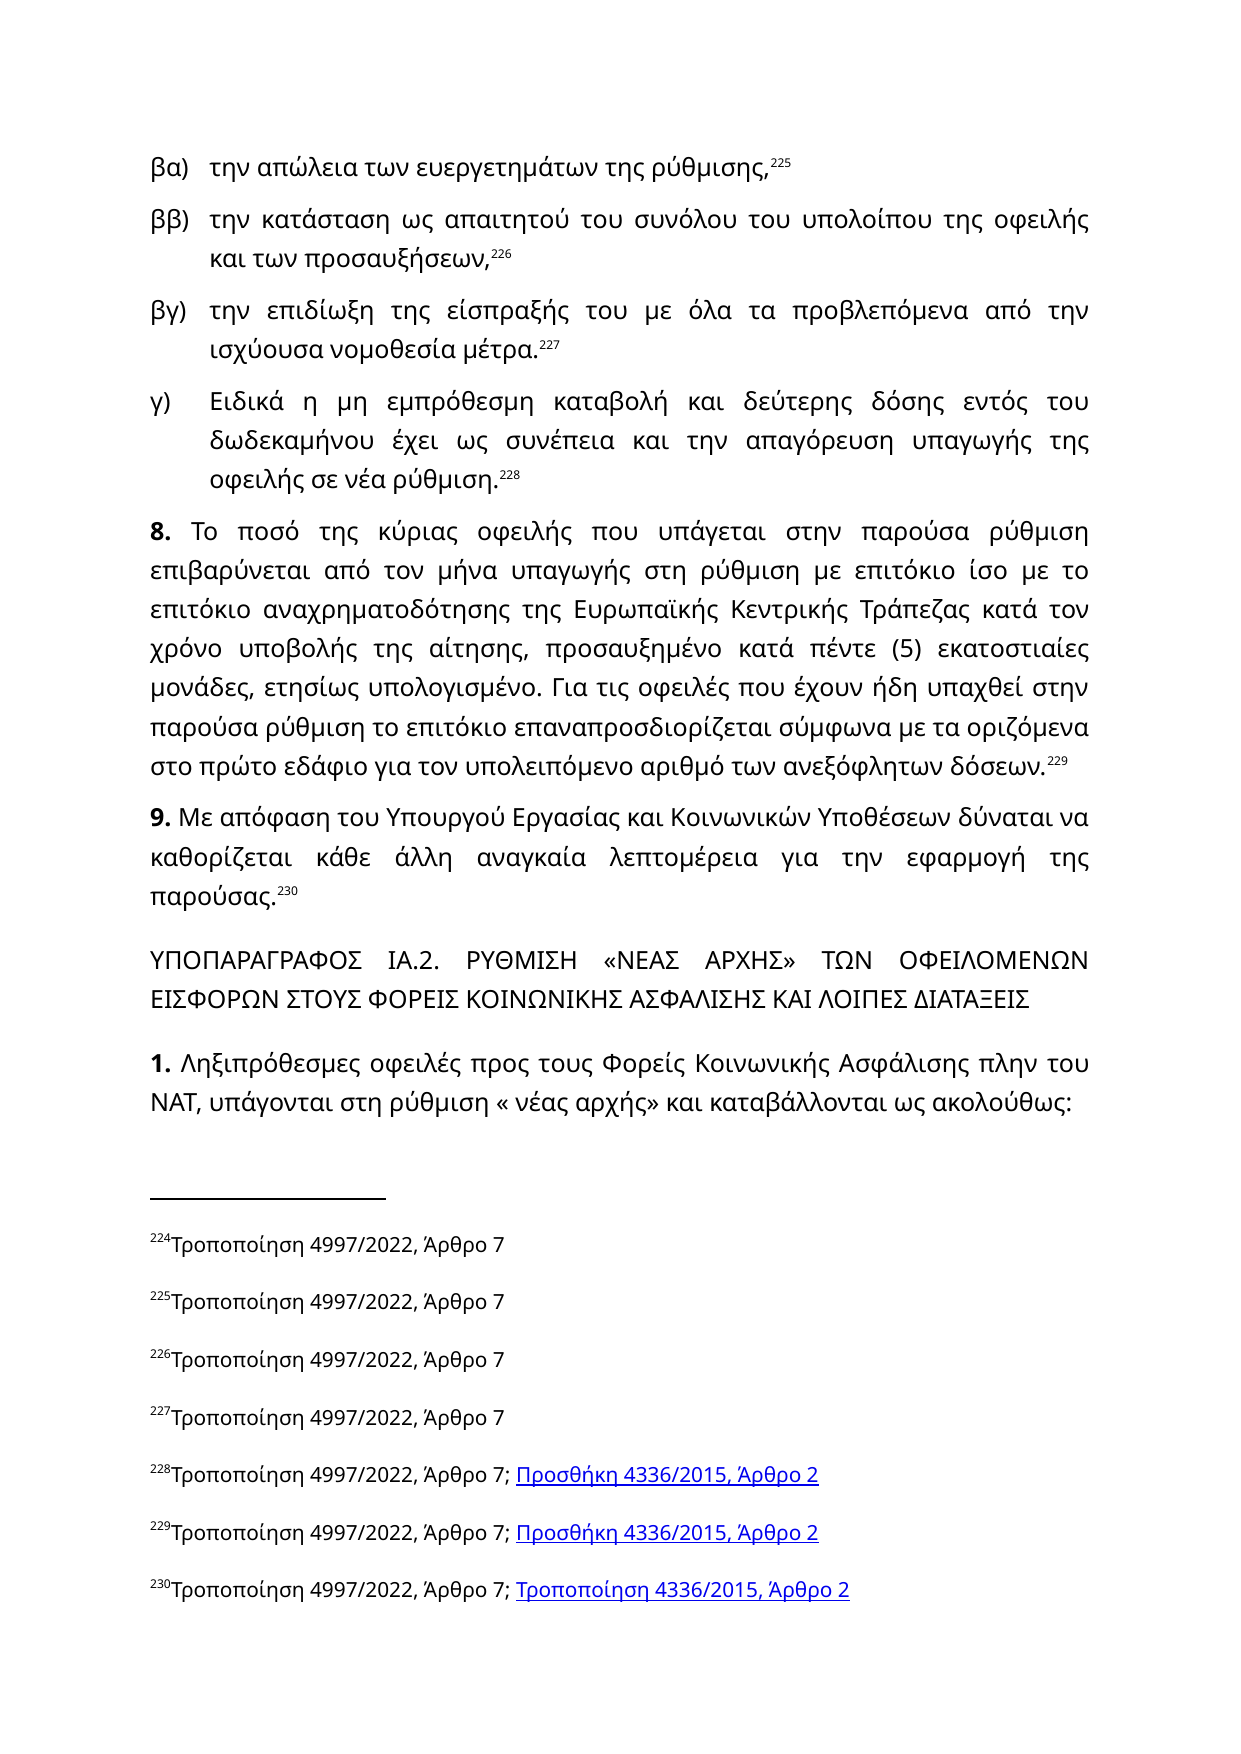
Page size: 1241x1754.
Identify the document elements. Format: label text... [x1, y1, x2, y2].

list βγ) την επιδίωξη της είσπραξής του με όλα τα προβλεπόμενα από την ισχύουσα νομοθεσία μέτρα. [150, 292, 1090, 366]
text 9. Με απόφαση του Υπουργού Εργασίας και Κοινωνικών Υποθέσεων δύναται να καθορίζεται κάθε άλλη αναγκαία λεπτομέρεια για την εφαρμογή της παρούσας. [150, 800, 1090, 912]
text 8. Το ποσό της κύριας οφειλής που υπάγεται στην παρούσα ρύθμιση επιβαρύνεται από τον μήνα υπαγωγής στη ρύθμιση με επιτόκιο ίσο με το επιτόκιο αναχρηματοδότησης της Ευρωπαϊκής Κεντρικής Τράπεζας κατά τον χρόνο υποβολής της αίτησης, προσαυξημένο κατά πέντε (5) εκατοστιαίες μονάδες, ετησίως υπολογισμένο. Για τις οφειλές που έχουν ήδη υπαχθεί στην παρούσα ρύθμιση το επιτόκιο επαναπροσδιορίζεται σύμφωνα με τα οριζόμενα στο πρώτο εδάφιο για τον υπολειπόμενο αριθμό των ανεξόφλητων δόσεων. [150, 513, 1090, 782]
text Τροποποίηση 4997/2022, Άρθρο 7 [150, 1230, 1090, 1258]
text 1. Ληξιπρόθεσμες οφειλές προς τους Φορείς Κοινωνικής Ασφάλισης πλην του ΝΑΤ, υπάγονται στη ρύθμιση « νέας αρχής» και καταβάλλονται ως ακολούθως: [150, 1046, 1090, 1119]
text Τροποποίηση 4997/2022, Άρθρο 7; Προσθήκη 4336/2015, Άρθρο 2 [150, 1460, 1090, 1489]
text Τροποποίηση 4997/2022, Άρθρο 7; Προσθήκη 4336/2015, Άρθρο 2 [150, 1518, 1090, 1546]
list ββ) την κατάσταση ως απαιτητού του συνόλου του υπολοίπου της οφειλής και των προσαυξήσεων, [150, 202, 1090, 275]
text Τροποποίηση 4997/2022, Άρθρο 7; Τροποποίηση 4336/2015, Άρθρο 2 [150, 1576, 1090, 1604]
list γ) Ειδικά η μη εμπρόθεσμη καταβολή και δεύτερης δόσης εντός του δωδεκαμήνου έχει ως συνέπεια και την απαγόρευση υπαγωγής της οφειλής σε νέα ρύθμιση. [150, 383, 1090, 496]
text Τροποποίηση 4997/2022, Άρθρο 7 [150, 1345, 1090, 1373]
list βα) την απώλεια των ευεργετημάτων της ρύθμισης, [150, 150, 1090, 184]
text Τροποποίηση 4997/2022, Άρθρο 7 [150, 1287, 1090, 1316]
text Τροποποίηση 4997/2022, Άρθρο 7 [150, 1403, 1090, 1431]
text ΥΠΟΠΑΡΑΓΡΑΦΟΣ ΙΑ.2. ΡΥΘΜΙΣΗ «ΝΕΑΣ ΑΡΧΗΣ» ΤΩΝ ΟΦΕΙΛΟΜΕΝΩΝ ΕΙΣΦΟΡΩΝ ΣΤΟΥΣ ΦΟΡΕΙΣ ΚΟΙΝΩΝΙΚΗΣ ΑΣΦΑΛΙΣΗΣ ΚΑΙ ΛΟΙΠΕΣ ΔΙΑΤΑΞΕΙΣ [150, 942, 1090, 1016]
